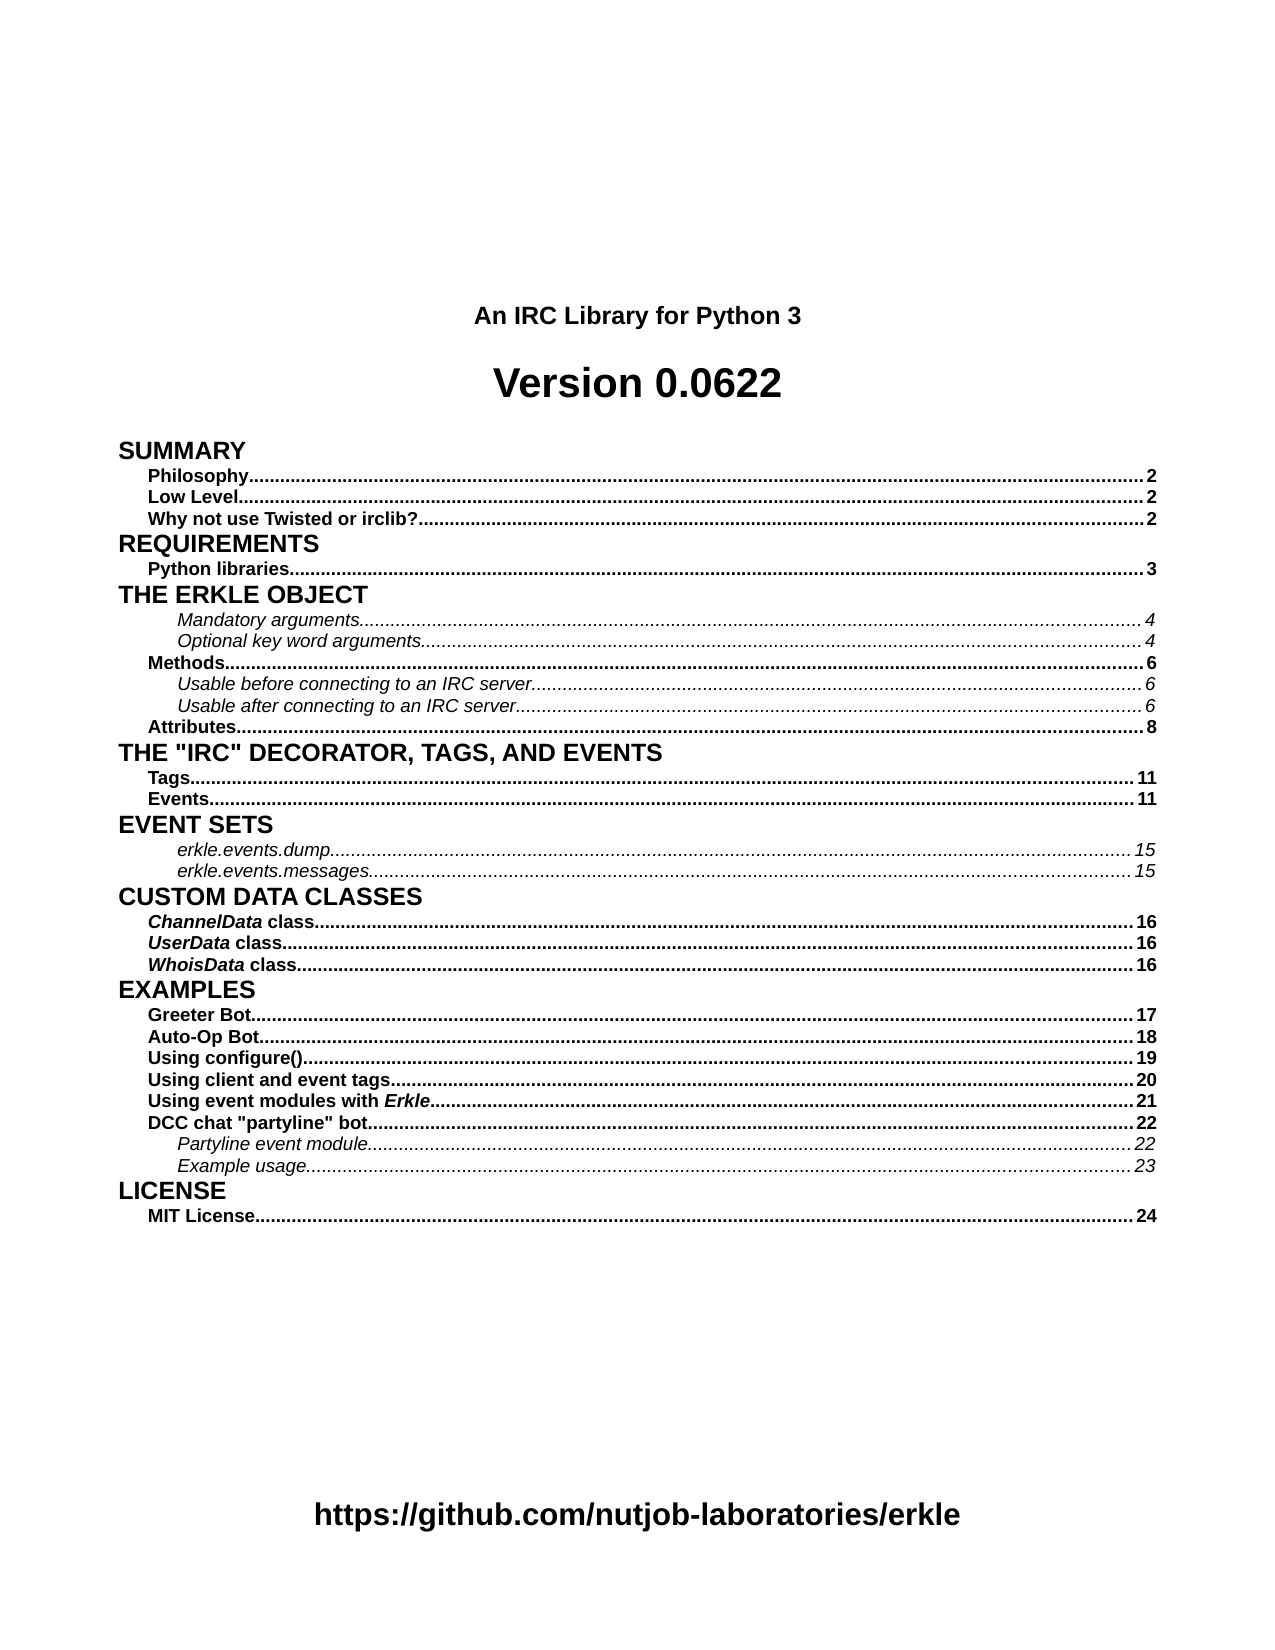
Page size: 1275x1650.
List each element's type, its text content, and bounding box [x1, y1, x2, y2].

text MIT License 24 [148, 1205, 1157, 1227]
subtitle Custom data classes [118, 882, 1157, 910]
text Optional key word arguments 4 [177, 630, 1157, 652]
subtitle Requirements [118, 529, 1157, 558]
text Using configure() 19 [148, 1047, 1157, 1068]
subtitle Summary [118, 436, 1157, 465]
text WhoisData class 16 [148, 953, 1157, 975]
text Usable after connecting to an IRC server 6 [177, 695, 1157, 716]
text Methods 6 [148, 652, 1157, 673]
text Python libraries 3 [148, 558, 1157, 580]
text Why not use Twisted or irclib? 2 [148, 508, 1157, 529]
text erkle.events.messages 15 [177, 860, 1157, 882]
subtitle The Erkle Object [118, 580, 1157, 608]
text erkle.events.dump 15 [177, 838, 1157, 860]
text Mandatory arguments 4 [177, 608, 1157, 630]
subtitle The "irc" decorator, tags, and events [118, 738, 1157, 767]
subtitle License [118, 1176, 1157, 1205]
text Auto-Op Bot 18 [148, 1025, 1157, 1047]
text UserData class 16 [148, 932, 1157, 953]
text Attributes 8 [148, 716, 1157, 738]
subtitle Event sets [118, 810, 1157, 838]
text Example usage 23 [177, 1155, 1157, 1176]
text DCC chat "partyline" bot 22 [148, 1112, 1157, 1133]
text Partyline event module 22 [177, 1133, 1157, 1155]
text Using event modules with Erkle 21 [148, 1090, 1157, 1112]
text Greeter Bot 17 [148, 1004, 1157, 1025]
text Usable before connecting to an IRC server 6 [177, 673, 1157, 695]
subtitle Examples [118, 975, 1157, 1004]
text ChannelData class 16 [148, 910, 1157, 932]
text Tags 11 [148, 767, 1157, 788]
text Using client and event tags 20 [148, 1068, 1157, 1090]
text Events 11 [148, 788, 1157, 810]
text Low Level 2 [148, 486, 1157, 508]
text Philosophy 2 [148, 465, 1157, 486]
